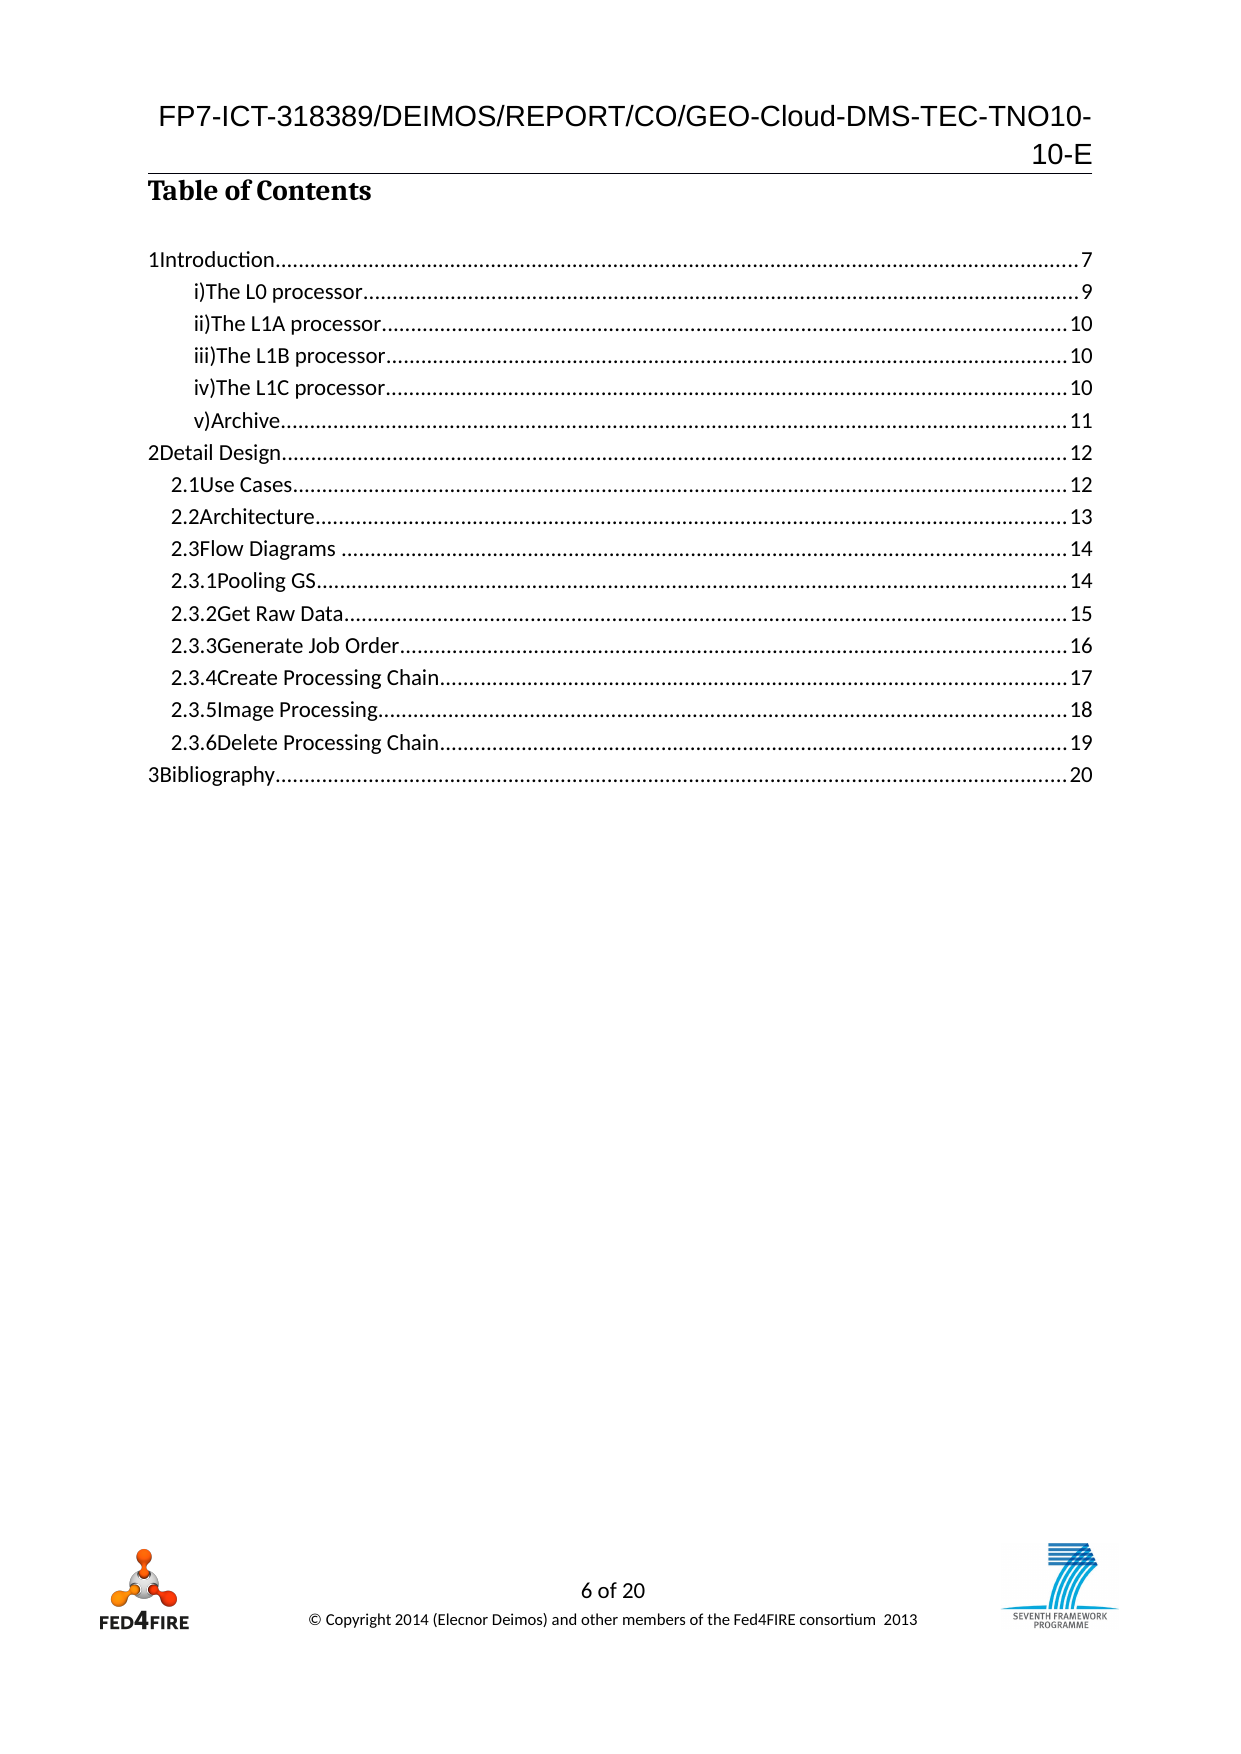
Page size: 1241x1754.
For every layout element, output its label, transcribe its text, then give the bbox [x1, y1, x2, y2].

text 2.3.3Generate Job Order 16 [171, 631, 1092, 659]
text iii)The L1B processor 10 [193, 341, 1092, 369]
text 2.3.4Create Processing Chain 17 [171, 663, 1092, 691]
text 2.3.1Pooling GS 14 [171, 567, 1092, 595]
text ii)The L1A processor 10 [193, 309, 1092, 337]
text 2.3Flow Diagrams 14 [171, 534, 1092, 562]
text 1Introduction 7 [148, 245, 1092, 273]
text 2Detail Design 12 [148, 438, 1092, 466]
picture [1000, 1543, 1120, 1630]
text Table of Contents [148, 174, 1092, 208]
text 2.3.5Image Processing 18 [171, 695, 1092, 723]
text 2.2Architecture 13 [171, 502, 1092, 530]
text i)The L0 processor 9 [193, 277, 1092, 305]
text 2.3.6Delete Processing Chain 19 [171, 728, 1092, 756]
picture [100, 1548, 190, 1630]
text v)Archive 11 [193, 406, 1092, 434]
text 2.1Use Cases 12 [171, 470, 1092, 498]
text iv)The L1C processor 10 [193, 373, 1092, 402]
text 2.3.2Get Raw Data 15 [171, 599, 1092, 627]
text 3Bibliography 20 [148, 760, 1092, 788]
